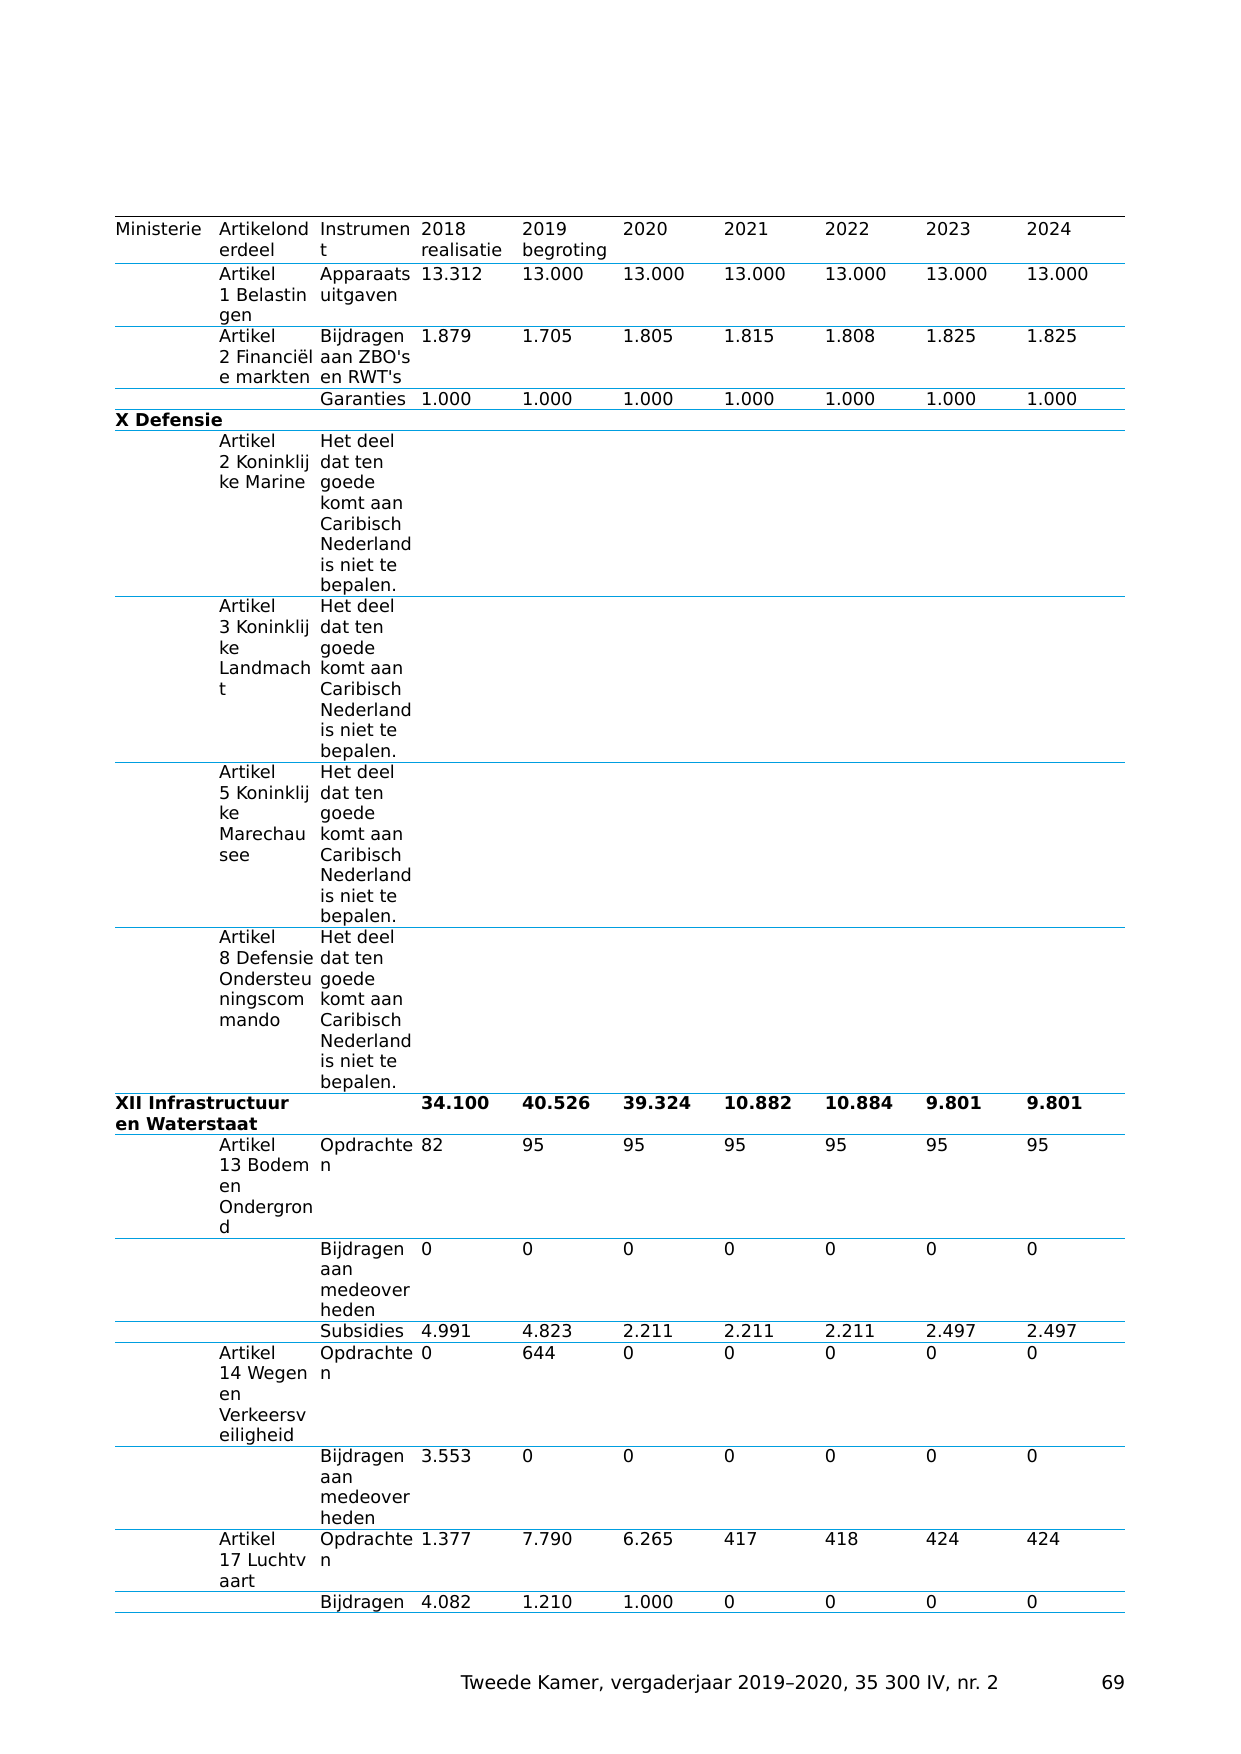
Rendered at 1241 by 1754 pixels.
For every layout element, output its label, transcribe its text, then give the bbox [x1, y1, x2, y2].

table_cell X Defensie [115, 410, 317, 430]
table_cell 2020 [620, 217, 721, 263]
table_cell Bijdragen [317, 1592, 418, 1612]
table_cell [620, 763, 721, 927]
table_cell 34.100 [418, 1094, 519, 1134]
table_cell 0 [721, 1592, 822, 1612]
table_cell 0 [620, 1447, 721, 1529]
table_cell 418 [822, 1530, 923, 1591]
table_cell [519, 597, 620, 761]
table_cell 0 [822, 1447, 923, 1529]
table_cell [115, 327, 216, 388]
table_cell 39.324 [620, 1094, 721, 1134]
table_cell 0 [418, 1343, 519, 1446]
table_cell Het deel dat ten goede komt aan Caribisch Nederland is niet te bepalen. [317, 431, 418, 596]
table_cell 1.210 [519, 1592, 620, 1612]
table_cell 9.801 [1024, 1094, 1125, 1134]
table_cell 0 [1024, 1447, 1125, 1529]
table_cell [115, 389, 216, 409]
table_cell Opdrachten [317, 1530, 418, 1591]
table_cell 1.825 [1024, 327, 1125, 388]
table_cell [721, 597, 822, 761]
table_cell 4.082 [418, 1592, 519, 1612]
table_cell [1024, 431, 1125, 596]
table_cell 2021 [721, 217, 822, 263]
table_cell 2.497 [923, 1322, 1023, 1342]
table_cell [216, 389, 317, 409]
table_cell 1.879 [418, 327, 519, 388]
table_cell Artikel 3 Koninklijke Landmacht [216, 597, 317, 761]
table_cell 1.000 [620, 1592, 721, 1612]
table_cell [418, 410, 519, 430]
table_cell [923, 928, 1023, 1092]
table_cell 95 [923, 1135, 1023, 1238]
table_cell 0 [1024, 1592, 1125, 1612]
table_cell [115, 1530, 216, 1591]
table_cell 10.882 [721, 1094, 822, 1134]
table_cell [317, 410, 418, 430]
table_cell Ministerie [115, 217, 216, 263]
table_cell 2.497 [1024, 1322, 1125, 1342]
table_cell [418, 928, 519, 1092]
table_cell 13.000 [923, 264, 1023, 326]
table_cell 40.526 [519, 1094, 620, 1134]
table_cell Artikel 5 Koninklijke Marechausee [216, 763, 317, 927]
table_cell [721, 431, 822, 596]
table_cell [519, 431, 620, 596]
table_cell [1024, 597, 1125, 761]
table_cell [822, 410, 923, 430]
table_cell 0 [519, 1447, 620, 1529]
table_cell 0 [923, 1239, 1023, 1321]
table_cell Artikelonderdeel [216, 217, 317, 263]
table_cell 1.000 [418, 389, 519, 409]
table_cell [115, 763, 216, 927]
table_cell [822, 928, 923, 1092]
table_cell 95 [721, 1135, 822, 1238]
table_cell [620, 597, 721, 761]
table_cell 13.000 [1024, 264, 1125, 326]
table_cell 2.211 [822, 1322, 923, 1342]
table_cell Opdrachten [317, 1343, 418, 1446]
table_cell 1.000 [519, 389, 620, 409]
table_cell 0 [1024, 1239, 1125, 1321]
table_cell Bijdragen aan medeoverheden [317, 1447, 418, 1529]
table_cell 424 [923, 1530, 1023, 1591]
table_cell [620, 431, 721, 596]
table_cell 95 [519, 1135, 620, 1238]
table_cell [115, 1135, 216, 1238]
table_cell Opdrachten [317, 1135, 418, 1238]
table_cell 1.000 [620, 389, 721, 409]
table_cell [822, 431, 923, 596]
table_cell 0 [721, 1239, 822, 1321]
table_cell 4.991 [418, 1322, 519, 1342]
table_cell 1.805 [620, 327, 721, 388]
table_cell 6.265 [620, 1530, 721, 1591]
table_cell [519, 410, 620, 430]
table_cell Artikel 1 Belastingen [216, 264, 317, 326]
table_cell Artikel 2 Koninklijke Marine [216, 431, 317, 596]
table_cell 0 [822, 1592, 923, 1612]
table_cell [519, 763, 620, 927]
table_cell XII Infrastructuur en Waterstaat [115, 1094, 317, 1134]
table_cell 0 [923, 1343, 1023, 1446]
table_cell 7.790 [519, 1530, 620, 1591]
table_cell [822, 597, 923, 761]
table_cell 9.801 [923, 1094, 1023, 1134]
table_cell 13.000 [519, 264, 620, 326]
table_cell [923, 431, 1023, 596]
table_cell 13.000 [620, 264, 721, 326]
table_cell Bijdragen aan medeoverheden [317, 1239, 418, 1321]
table_cell 0 [620, 1239, 721, 1321]
table_cell 0 [822, 1343, 923, 1446]
table_cell 2022 [822, 217, 923, 263]
table_cell 2018 realisatie [418, 217, 519, 263]
table_cell 0 [519, 1239, 620, 1321]
table_cell 0 [418, 1239, 519, 1321]
table_cell 2019 begroting [519, 217, 620, 263]
table_cell [721, 928, 822, 1092]
table_cell 1.825 [923, 327, 1023, 388]
table_cell [418, 763, 519, 927]
table_header Tabel 41 Overzicht rijksuitgaven Caribisch Nederland (x € 1.000) [115, 191, 1125, 216]
table_cell 0 [721, 1343, 822, 1446]
table_cell 0 [923, 1447, 1023, 1529]
table_cell 2.211 [721, 1322, 822, 1342]
table_cell 1.815 [721, 327, 822, 388]
table_cell Bijdragen aan ZBO's en RWT's [317, 327, 418, 388]
table_cell [216, 1239, 317, 1321]
table_cell 1.000 [822, 389, 923, 409]
table_cell 0 [1024, 1343, 1125, 1446]
table_cell Het deel dat ten goede komt aan Caribisch Nederland is niet te bepalen. [317, 763, 418, 927]
table_cell 3.553 [418, 1447, 519, 1529]
table_cell 2024 [1024, 217, 1125, 263]
table_cell [721, 410, 822, 430]
table_cell [620, 410, 721, 430]
table_cell [923, 597, 1023, 761]
table_cell 0 [923, 1592, 1023, 1612]
table_cell Artikel 8 Defensie Ondersteuningscommando [216, 928, 317, 1092]
table_cell 95 [1024, 1135, 1125, 1238]
table_cell [115, 1322, 216, 1342]
table_cell 4.823 [519, 1322, 620, 1342]
table_cell [115, 1239, 216, 1321]
table_cell 2.211 [620, 1322, 721, 1342]
table_cell [923, 763, 1023, 927]
table_cell 0 [620, 1343, 721, 1446]
table_cell 0 [822, 1239, 923, 1321]
table_cell [317, 1094, 418, 1134]
table_cell [1024, 928, 1125, 1092]
table_cell [115, 1447, 216, 1529]
table_cell Subsidies [317, 1322, 418, 1342]
table_cell 0 [721, 1447, 822, 1529]
table_cell [923, 410, 1023, 430]
table_cell [216, 1447, 317, 1529]
table_cell Garanties [317, 389, 418, 409]
table_cell [822, 763, 923, 927]
table_cell [418, 597, 519, 761]
table_cell [216, 1322, 317, 1342]
table_cell 1.705 [519, 327, 620, 388]
table_cell 1.000 [1024, 389, 1125, 409]
table_cell 417 [721, 1530, 822, 1591]
table_cell Het deel dat ten goede komt aan Caribisch Nederland is niet te bepalen. [317, 597, 418, 761]
table_cell [519, 928, 620, 1092]
table_cell [721, 763, 822, 927]
table_cell [115, 264, 216, 326]
table_cell 424 [1024, 1530, 1125, 1591]
table_cell 13.000 [721, 264, 822, 326]
table_cell [115, 597, 216, 761]
table_cell [115, 1592, 216, 1612]
table_cell Artikel 17 Luchtvaart [216, 1530, 317, 1591]
table_cell 95 [620, 1135, 721, 1238]
table_cell 1.377 [418, 1530, 519, 1591]
table_cell Instrument [317, 217, 418, 263]
table_cell 10.884 [822, 1094, 923, 1134]
table_cell 13.312 [418, 264, 519, 326]
table_cell 644 [519, 1343, 620, 1446]
table_cell Apparaatsuitgaven [317, 264, 418, 326]
table_cell Het deel dat ten goede komt aan Caribisch Nederland is niet te bepalen. [317, 928, 418, 1092]
table_cell [115, 1343, 216, 1446]
table_cell 13.000 [822, 264, 923, 326]
table_cell 2023 [923, 217, 1023, 263]
table_cell 82 [418, 1135, 519, 1238]
table_cell [115, 431, 216, 596]
table_cell 1.000 [923, 389, 1023, 409]
table_cell 1.000 [721, 389, 822, 409]
table_cell Artikel 13 Bodem en Ondergrond [216, 1135, 317, 1238]
table_cell [1024, 763, 1125, 927]
table_cell [1024, 410, 1125, 430]
table_cell Artikel 2 Financiële markten [216, 327, 317, 388]
table_cell [115, 928, 216, 1092]
table_cell [216, 1592, 317, 1612]
table_cell 95 [822, 1135, 923, 1238]
table_cell 1.808 [822, 327, 923, 388]
table_cell Artikel 14 Wegen en Verkeersveiligheid [216, 1343, 317, 1446]
table_cell [418, 431, 519, 596]
table_cell [620, 928, 721, 1092]
